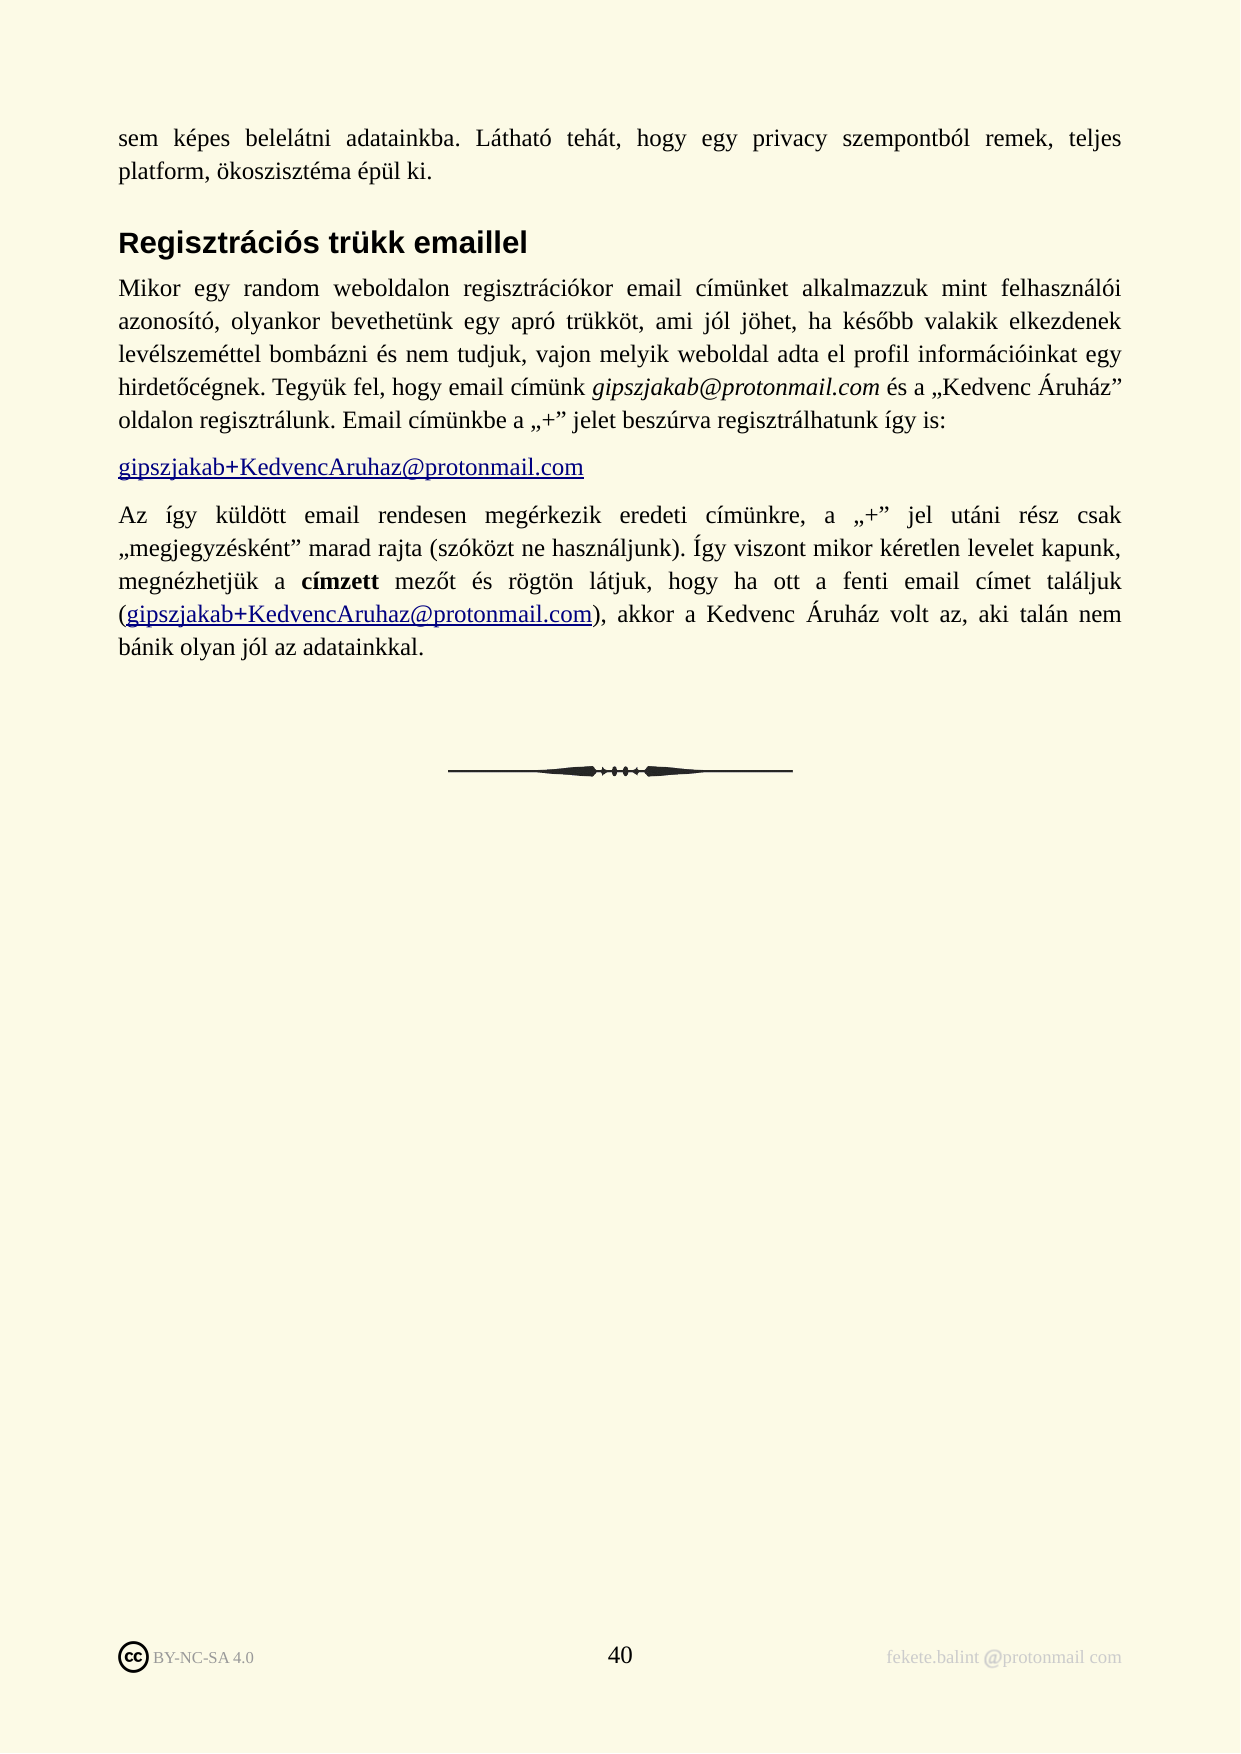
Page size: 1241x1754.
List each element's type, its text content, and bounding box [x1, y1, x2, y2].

picture [982, 1648, 1003, 1669]
subtitle Regisztrációs trükk emaillel [118, 224, 1122, 260]
text sem képes belelátni adatainkba. Látható tehát, hogy egy privacy szempontból remek, teljes platform, ökoszisztéma épül ki. [118, 123, 1122, 185]
text gipszjakab+KedvencAruhaz@protonmail.com [118, 452, 1122, 481]
picture [446, 762, 795, 779]
picture [118, 1641, 149, 1673]
text Az így küldött email rendesen megérkezik eredeti címünkre, a „+” jel utáni rész csak „megjegyzésként” marad rajta (szóközt ne használjunk). Így viszont mikor kéretlen levelet kapunk, megnézhetjük a címzett mezőt és rögtön látjuk, hogy ha ott a fenti email címet találjuk (gipszjakab+KedvencAruhaz@protonmail.com), akkor a Kedvenc Áruház volt az, aki talán nem bánik olyan jól az adatainkkal. [118, 500, 1122, 661]
text Mikor egy random weboldalon regisztrációkor email címünket alkalmazzuk mint felhasználói azonosító, olyankor bevethetünk egy apró trükköt, ami jól jöhet, ha később valakik elkezdenek levélszeméttel bombázni és nem tudjuk, vajon melyik weboldal adta el profil információinkat egy hirdetőcégnek. Tegyük fel, hogy email címünk gipszjakab@protonmail.com és a „Kedvenc Áruház” oldalon regisztrálunk. Email címünkbe a „+” jelet beszúrva regisztrálhatunk így is: [118, 273, 1122, 434]
